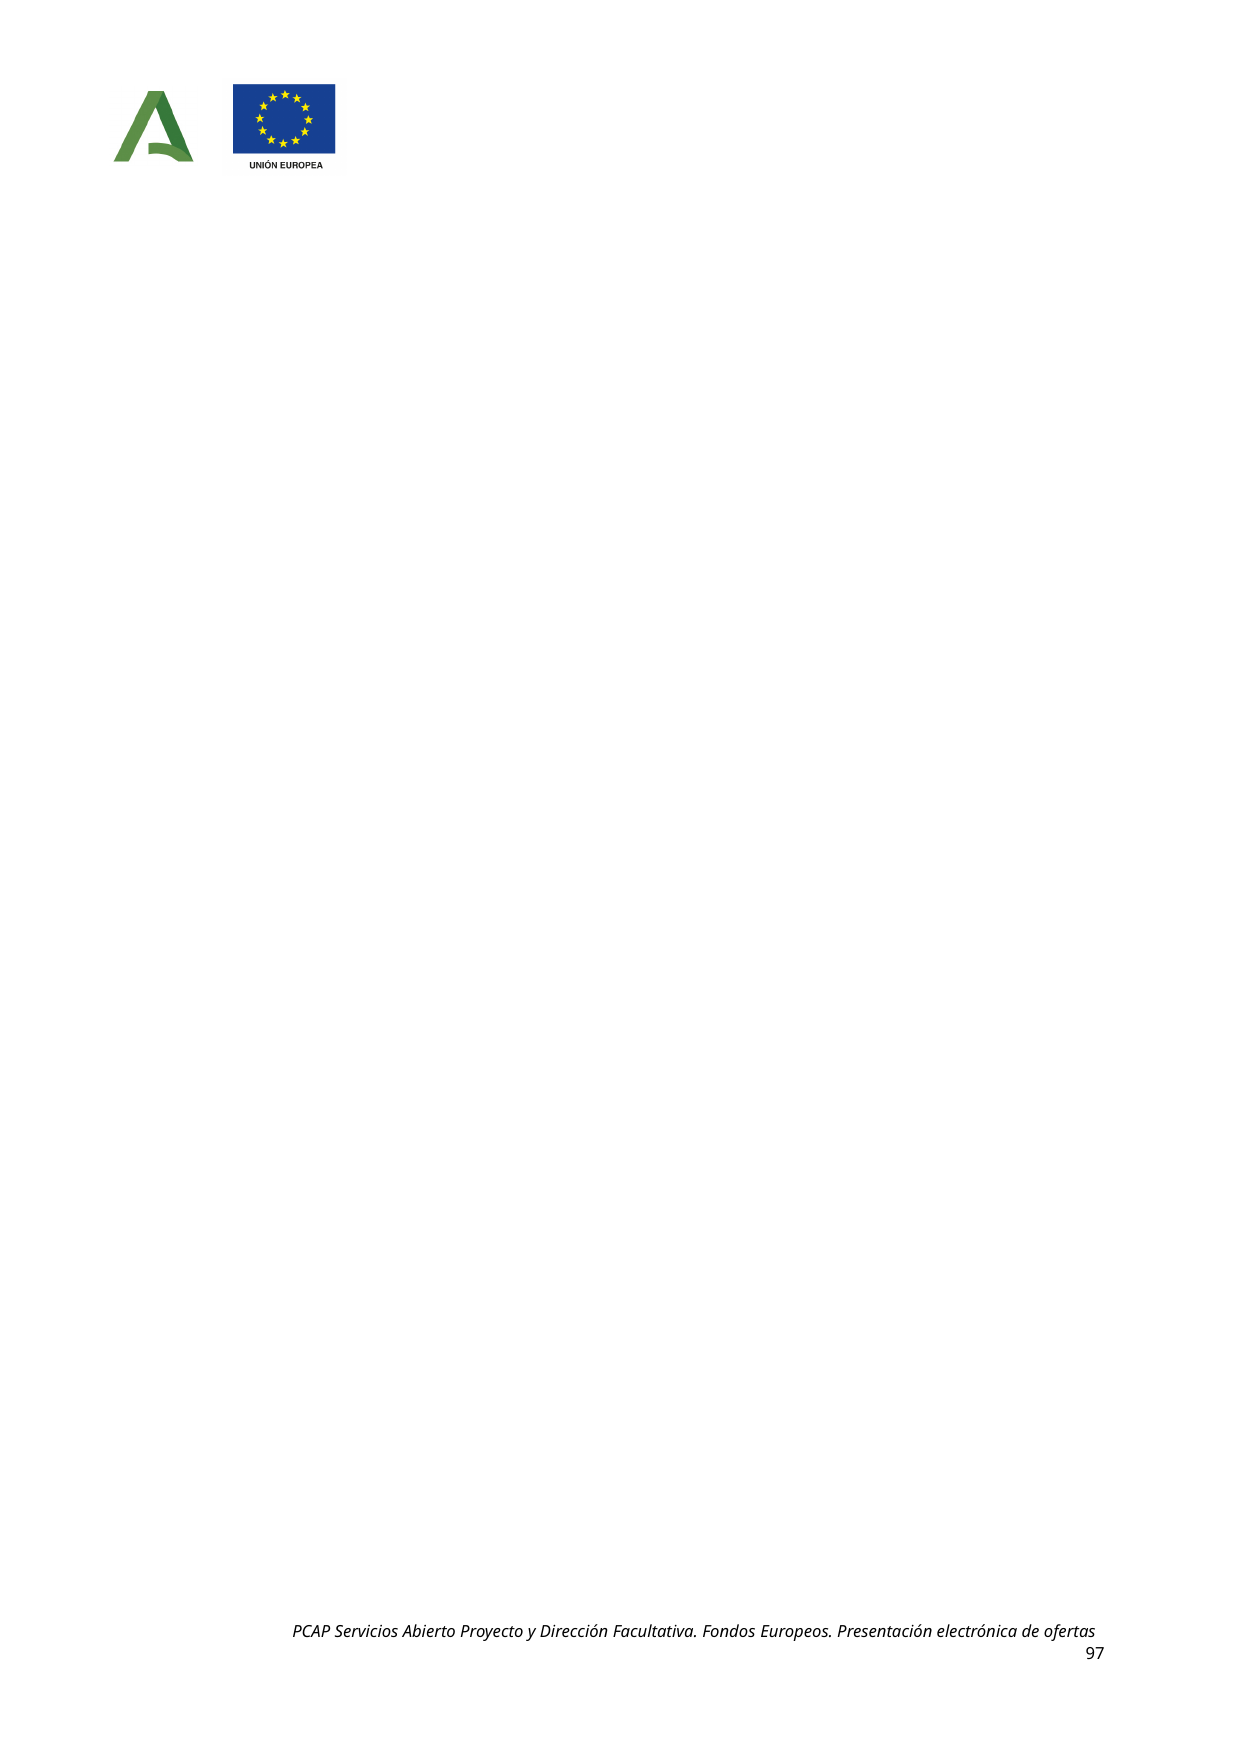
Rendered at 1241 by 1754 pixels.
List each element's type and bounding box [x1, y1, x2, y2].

picture [221, 78, 347, 176]
picture [109, 86, 198, 166]
